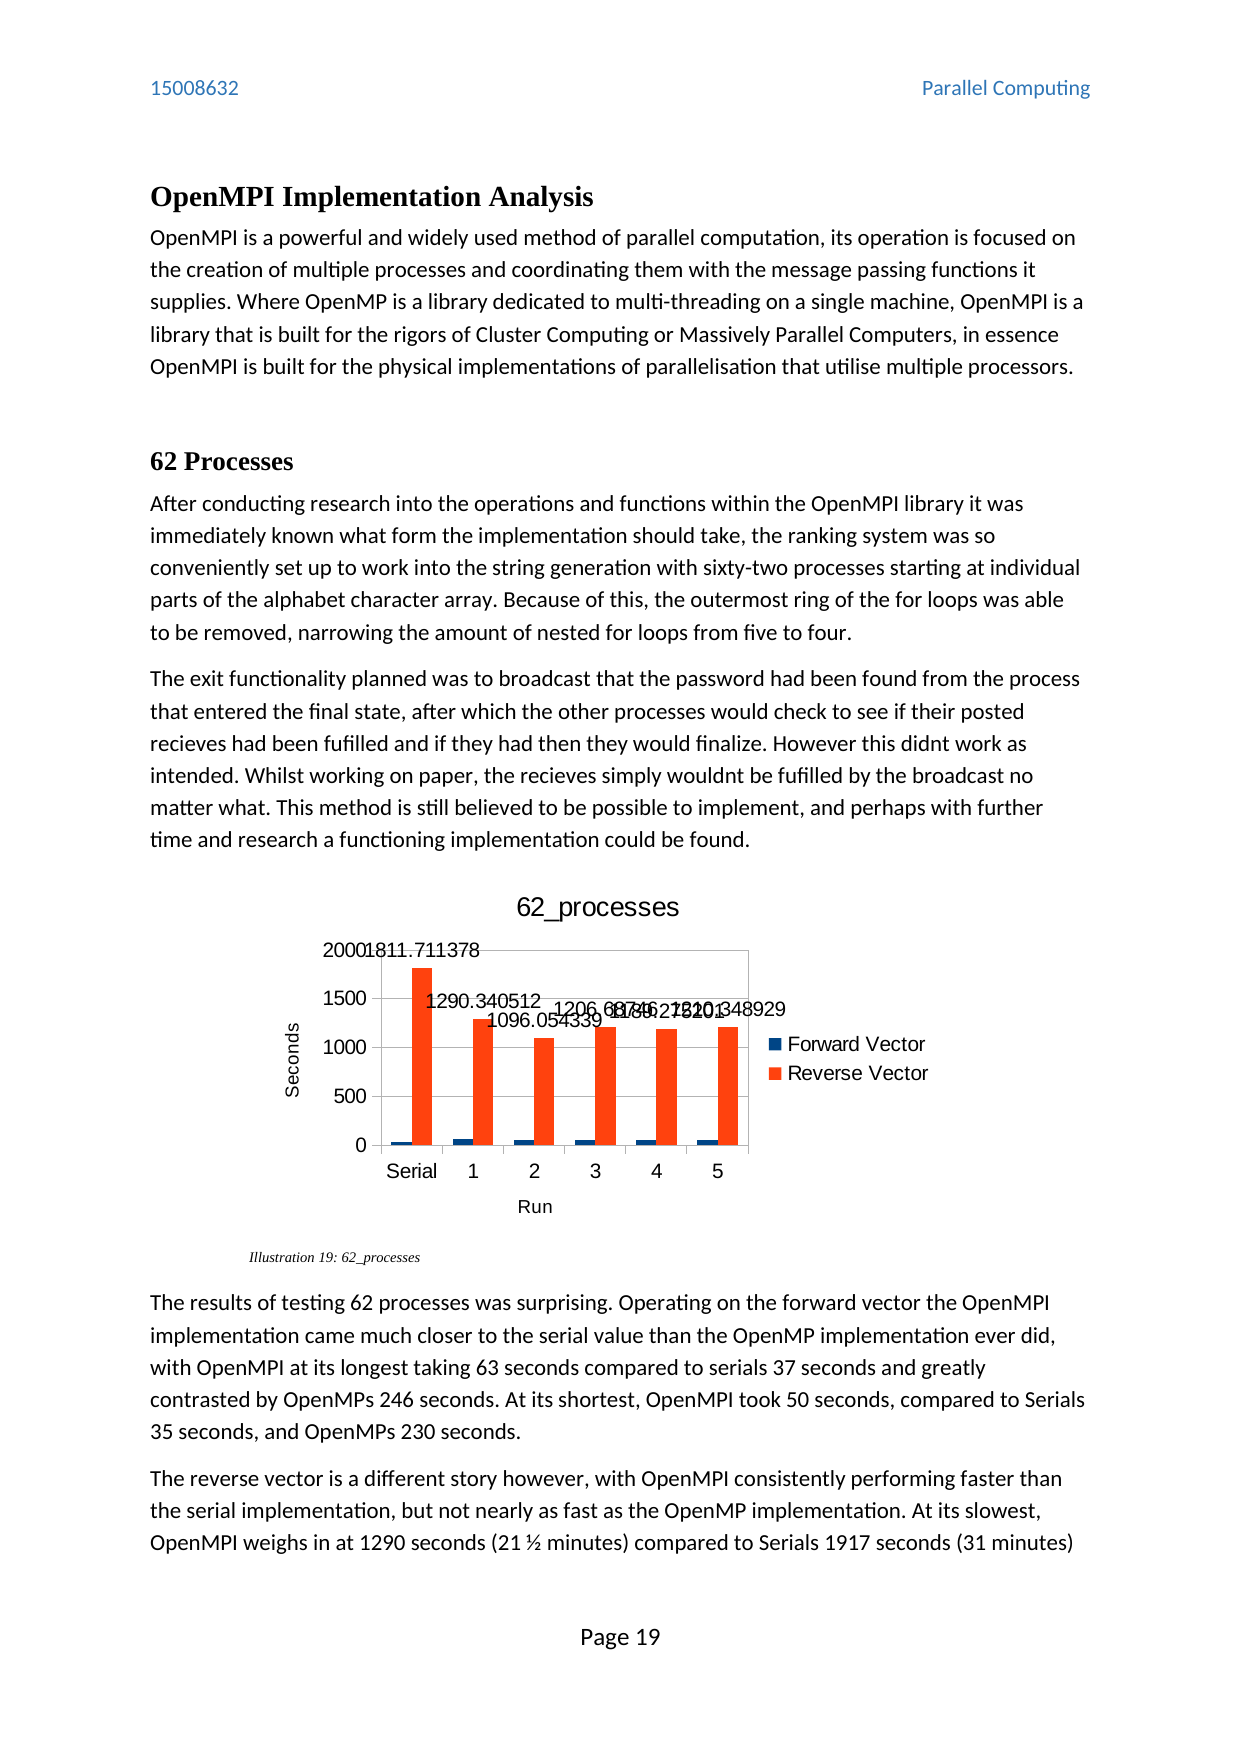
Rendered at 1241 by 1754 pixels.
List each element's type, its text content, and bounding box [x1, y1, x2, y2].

text The results of testing 62 processes was surprising. Operating on the forward vector the OpenMPI implementation came much closer to the serial value than the OpenMP implementation ever did, with OpenMPI at its longest taking 63 seconds compared to serials 37 seconds and greatly contrasted by OpenMPs 246 seconds. At its shortest, OpenMPI took 50 seconds, compared to Serials 35 seconds, and OpenMPs 230 seconds. [150, 872, 1090, 1445]
subtitle 62 Processes [150, 445, 1090, 477]
text [249, 857, 947, 869]
text Illustration 19: 62_processes [249, 869, 947, 1266]
text The reverse vector is a different story however, with OpenMPI consistently performing faster than the serial implementation, but not nearly as fast as the OpenMP implementation. At its slowest, OpenMPI weighs in at 1290 seconds (21 ½ minutes) compared to Serials 1917 seconds (31 minutes) [150, 1464, 1090, 1556]
text After conducting research into the operations and functions within the OpenMPI library it was immediately known what form the implementation should take, the ranking system was so conveniently set up to work into the string generation with sixty-two processes starting at individual parts of the alphabet character array. Because of this, the outermost ring of the for loops was able to be removed, narrowing the amount of nested for loops from five to four. [150, 489, 1090, 646]
subtitle OpenMPI Implementation Analysis [150, 179, 1090, 213]
text The exit functionality planned was to broadcast that the password had been found from the process that entered the final state, after which the other processes would check to see if their posted recieves had been fufilled and if they had then they would finalize. However this didnt work as intended. Whilst working on paper, the recieves simply wouldnt be fufilled by the broadcast no matter what. This method is still believed to be possible to implement, and perhaps with further time and research a functioning implementation could be found. [150, 664, 1090, 853]
text OpenMPI is a powerful and widely used method of parallel computation, its operation is focused on the creation of multiple processes and coordinating them with the message passing functions it supplies. Where OpenMP is a library dedicated to multi-threading on a single machine, OpenMPI is a library that is built for the rigors of Cluster Computing or Massively Parallel Computers, in essence OpenMPI is built for the physical implementations of parallelisation that utilise multiple processors. [150, 223, 1090, 380]
